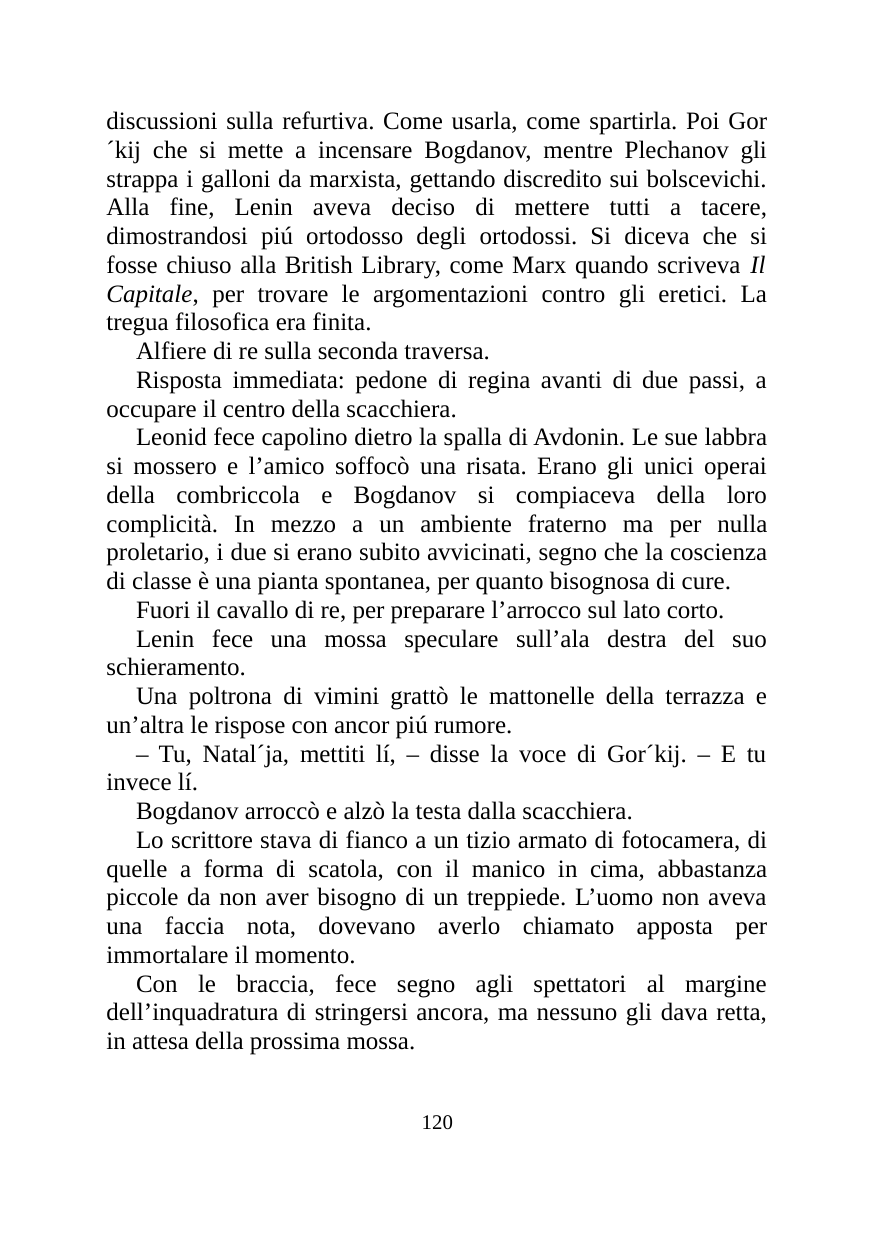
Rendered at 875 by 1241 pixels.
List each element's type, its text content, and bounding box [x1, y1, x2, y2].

text Alfiere di re sulla seconda traversa. [106, 336, 768, 365]
text Lo scrittore stava di fianco a un tizio armato di fotocamera, di quelle a forma di scatola, con il manico in cima, abbastanza piccole da non aver bisogno di un treppiede. L’uomo non aveva una faccia nota, dovevano averlo chiamato apposta per immortalare il momento. [106, 825, 768, 969]
text discussioni sulla refurtiva. Come usarla, come spartirla. Poi Gor´kij che si mette a incensare Bogdanov, mentre Plechanov gli strappa i galloni da marxista, gettando discredito sui bolscevichi. Alla fine, Lenin aveva deciso di mettere tutti a tacere, dimostrandosi piú ortodosso degli ortodossi. Si diceva che si fosse chiuso alla British Library, come Marx quando scriveva Il Capitale, per trovare le argomentazioni contro gli eretici. La tregua filosofica era finita. [106, 106, 768, 336]
text Risposta immediata: pedone di regina avanti di due passi, a occupare il centro della scacchiera. [106, 365, 768, 422]
text Una poltrona di vimini grattò le mattonelle della terrazza e un’altra le rispose con ancor piú rumore. [106, 681, 768, 739]
text Lenin fece una mossa speculare sull’ala destra del suo schieramento. [106, 624, 768, 681]
text Bogdanov arroccò e alzò la testa dalla scacchiera. [106, 796, 768, 825]
text – Tu, Natal´ja, mettiti lí, – disse la voce di Gor´kij. – E tu invece lí. [106, 739, 768, 796]
text Fuori il cavallo di re, per preparare l’arrocco sul lato corto. [106, 595, 768, 624]
text Con le braccia, fece segno agli spettatori al margine dell’inquadratura di stringersi ancora, ma nessuno gli dava retta, in attesa della prossima mossa. [106, 969, 768, 1055]
text Leonid fece capolino dietro la spalla di Avdonin. Le sue labbra si mossero e l’amico soffocò una risata. Erano gli unici operai della combriccola e Bogdanov si compiaceva della loro complicità. In mezzo a un ambiente fraterno ma per nulla proletario, i due si erano subito avvicinati, segno che la coscienza di classe è una pianta spontanea, per quanto bisognosa di cure. [106, 422, 768, 595]
